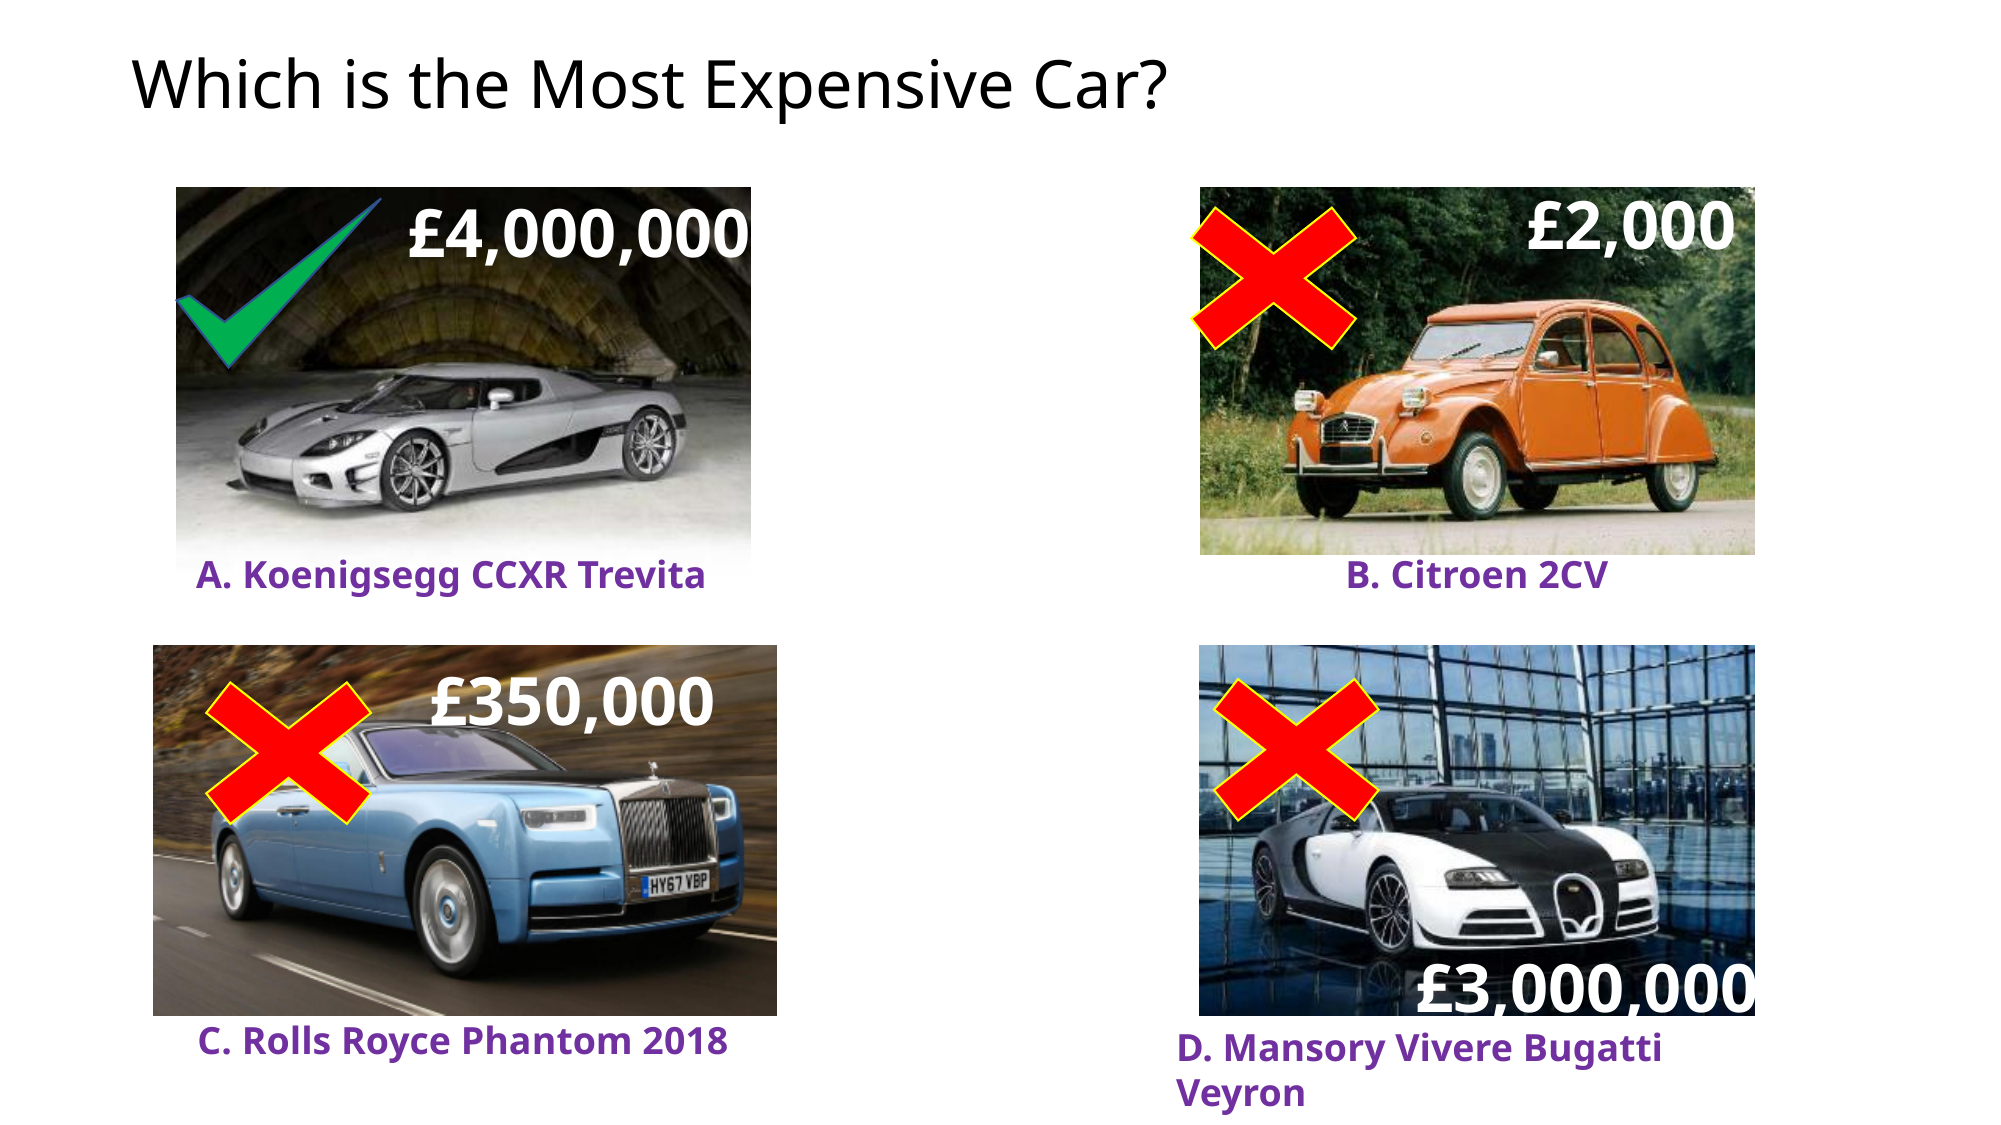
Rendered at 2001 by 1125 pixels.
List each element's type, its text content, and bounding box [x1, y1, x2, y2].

text_box A. Koenigsegg CCXR Trevita [153, 543, 750, 603]
picture [176, 187, 381, 321]
text_box [176, 198, 381, 368]
text_box [1213, 679, 1379, 821]
text_box B. Citroen 2CV [1149, 543, 1805, 603]
text_box £3,000,000 [1388, 938, 1786, 1033]
picture [1200, 246, 1241, 310]
text_box Which is the Most Expensive Car? [116, 33, 1884, 130]
text_box [1191, 207, 1356, 350]
picture [1200, 187, 1755, 543]
picture [176, 200, 751, 618]
picture [153, 645, 777, 1017]
text_box C. Rolls Royce Phantom 2018 [177, 1009, 750, 1070]
text_box D. Mansory Vivere Bugatti Veyron [1161, 1017, 1816, 1122]
text_box £2,000 [1505, 176, 1758, 271]
picture [1199, 645, 1755, 1017]
text_box £4,000,000 [381, 184, 777, 279]
text_box [206, 682, 371, 824]
text_box £350,000 [398, 651, 749, 746]
